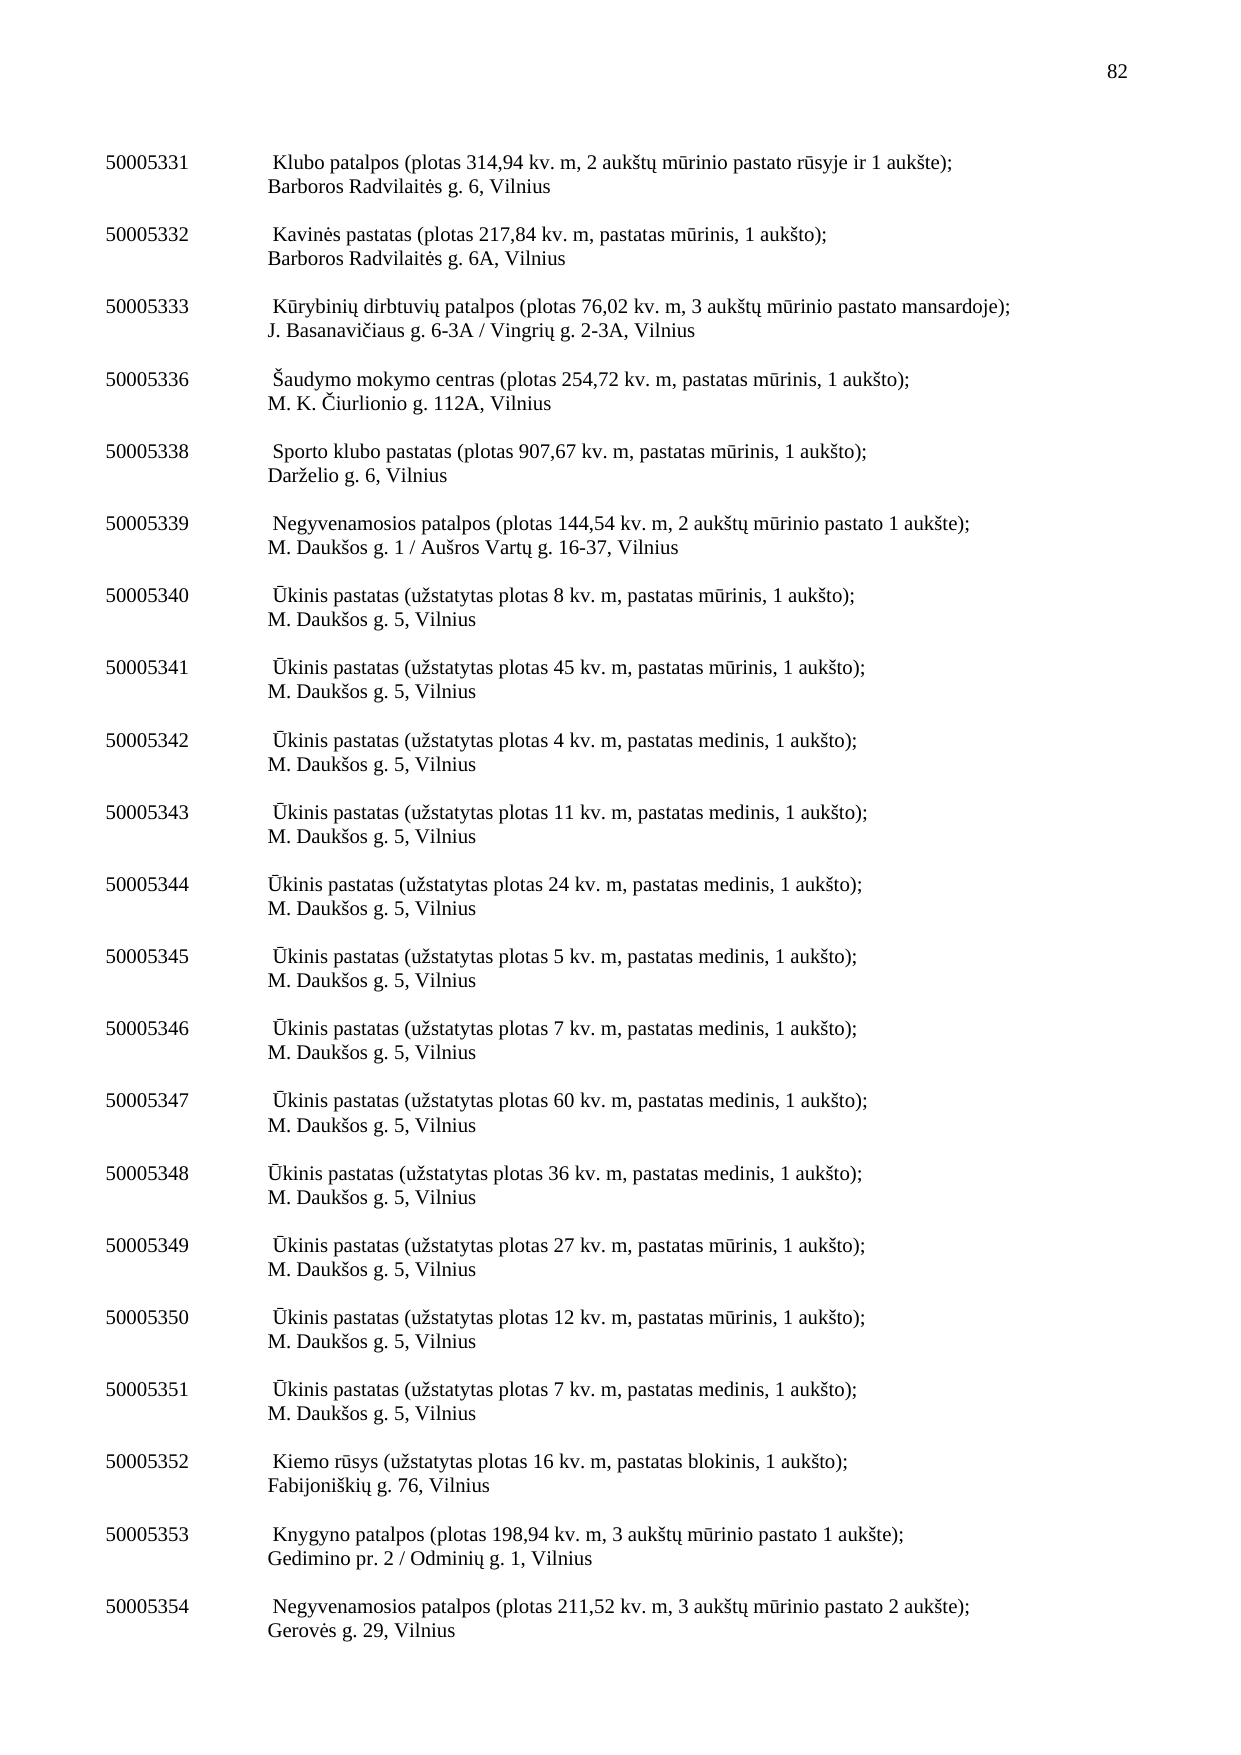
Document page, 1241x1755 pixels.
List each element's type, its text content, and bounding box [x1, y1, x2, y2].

table_cell Kiemo rūsys (užstatytas plotas 16 kv. m, pastatas blokinis, 1 aukšto); Fabijoniškių g. 76, Vilnius [238, 1449, 1213, 1522]
table_cell [1213, 511, 1220, 583]
table_cell 50005340 [94, 583, 238, 655]
table_cell 50005348 [94, 1161, 238, 1233]
table_cell Knygyno patalpos (plotas 198,94 kv. m, 3 aukštų mūrinio pastato 1 aukšte); Gedimino pr. 2 / Odminių g. 1, Vilnius [238, 1522, 1213, 1594]
table_cell Kūrybinių dirbtuvių patalpos (plotas 76,02 kv. m, 3 aukštų mūrinio pastato mansardoje); J. Basanavičiaus g. 6-3A / Vingrių g. 2-3A, Vilnius [238, 294, 1213, 367]
table_cell 50005333 [94, 294, 238, 367]
table_cell [1213, 1305, 1220, 1377]
table_cell Ūkinis pastatas (užstatytas plotas 60 kv. m, pastatas medinis, 1 aukšto); M. Daukšos g. 5, Vilnius [238, 1089, 1213, 1161]
table_cell 50005332 [94, 222, 238, 294]
table_cell 50005345 [94, 944, 238, 1016]
table_cell 50005349 [94, 1233, 238, 1305]
table_cell 50005336 [94, 367, 238, 439]
table_cell [1213, 1233, 1220, 1305]
table_cell Sporto klubo pastatas (plotas 907,67 kv. m, pastatas mūrinis, 1 aukšto); Darželio g. 6, Vilnius [238, 439, 1213, 511]
table_cell [1213, 294, 1220, 367]
table_cell Klubo patalpos (plotas 314,94 kv. m, 2 aukštų mūrinio pastato rūsyje ir 1 aukšte); Barboros Radvilaitės g. 6, Vilnius [238, 150, 1213, 222]
table_cell Ūkinis pastatas (užstatytas plotas 27 kv. m, pastatas mūrinis, 1 aukšto); M. Daukšos g. 5, Vilnius [238, 1233, 1213, 1305]
table_cell Ūkinis pastatas (užstatytas plotas 7 kv. m, pastatas medinis, 1 aukšto); M. Daukšos g. 5, Vilnius [238, 1377, 1213, 1449]
table_cell [1213, 1449, 1220, 1522]
table_cell Negyvenamosios patalpos (plotas 144,54 kv. m, 2 aukštų mūrinio pastato 1 aukšte); M. Daukšos g. 1 / Aušros Vartų g. 16-37, Vilnius [238, 511, 1213, 583]
table_cell 50005347 [94, 1089, 238, 1161]
table_cell 50005341 [94, 655, 238, 727]
table_cell Ūkinis pastatas (užstatytas plotas 36 kv. m, pastatas medinis, 1 aukšto); M. Daukšos g. 5, Vilnius [238, 1161, 1213, 1233]
table_cell [1213, 150, 1220, 222]
table_cell [1213, 439, 1220, 511]
table_cell 50005344 [94, 872, 238, 944]
table_cell [1213, 367, 1220, 439]
table_cell Ūkinis pastatas (užstatytas plotas 4 kv. m, pastatas medinis, 1 aukšto); M. Daukšos g. 5, Vilnius [238, 728, 1213, 800]
table_cell [1213, 583, 1220, 655]
table_cell 50005352 [94, 1449, 238, 1522]
table_cell [1213, 655, 1220, 727]
table_cell Ūkinis pastatas (užstatytas plotas 12 kv. m, pastatas mūrinis, 1 aukšto); M. Daukšos g. 5, Vilnius [238, 1305, 1213, 1377]
table_cell Negyvenamosios patalpos (plotas 211,52 kv. m, 3 aukštų mūrinio pastato 2 aukšte); Gerovės g. 29, Vilnius [238, 1594, 1213, 1666]
table_cell 50005339 [94, 511, 238, 583]
table_cell [1213, 1161, 1220, 1233]
table_cell [1213, 222, 1220, 294]
table_cell [1213, 1016, 1220, 1088]
table_cell Šaudymo mokymo centras (plotas 254,72 kv. m, pastatas mūrinis, 1 aukšto); M. K. Čiurlionio g. 112A, Vilnius [238, 367, 1213, 439]
table_cell Ūkinis pastatas (užstatytas plotas 45 kv. m, pastatas mūrinis, 1 aukšto); M. Daukšos g. 5, Vilnius [238, 655, 1213, 727]
table_cell [1213, 1594, 1220, 1666]
table_cell [1213, 1377, 1220, 1449]
table_cell 50005342 [94, 728, 238, 800]
table_cell 50005350 [94, 1305, 238, 1377]
table_cell 50005346 [94, 1016, 238, 1088]
table_cell 50005353 [94, 1522, 238, 1594]
table_cell Kavinės pastatas (plotas 217,84 kv. m, pastatas mūrinis, 1 aukšto); Barboros Radvilaitės g. 6A, Vilnius [238, 222, 1213, 294]
table_cell [1213, 944, 1220, 1016]
table_cell 50005331 [94, 150, 238, 222]
table_cell [1213, 1089, 1220, 1161]
table_cell [1213, 1522, 1220, 1594]
table_cell [1213, 800, 1220, 872]
table_cell 50005351 [94, 1377, 238, 1449]
table_cell Ūkinis pastatas (užstatytas plotas 5 kv. m, pastatas medinis, 1 aukšto); M. Daukšos g. 5, Vilnius [238, 944, 1213, 1016]
table_cell [1213, 872, 1220, 944]
table_cell 50005354 [94, 1594, 238, 1666]
table_cell 50005343 [94, 800, 238, 872]
table_cell Ūkinis pastatas (užstatytas plotas 24 kv. m, pastatas medinis, 1 aukšto); M. Daukšos g. 5, Vilnius [238, 872, 1213, 944]
table_cell [1213, 728, 1220, 800]
table_cell Ūkinis pastatas (užstatytas plotas 11 kv. m, pastatas medinis, 1 aukšto); M. Daukšos g. 5, Vilnius [238, 800, 1213, 872]
table_cell Ūkinis pastatas (užstatytas plotas 8 kv. m, pastatas mūrinis, 1 aukšto); M. Daukšos g. 5, Vilnius [238, 583, 1213, 655]
table_cell Ūkinis pastatas (užstatytas plotas 7 kv. m, pastatas medinis, 1 aukšto); M. Daukšos g. 5, Vilnius [238, 1016, 1213, 1088]
table_cell 50005338 [94, 439, 238, 511]
